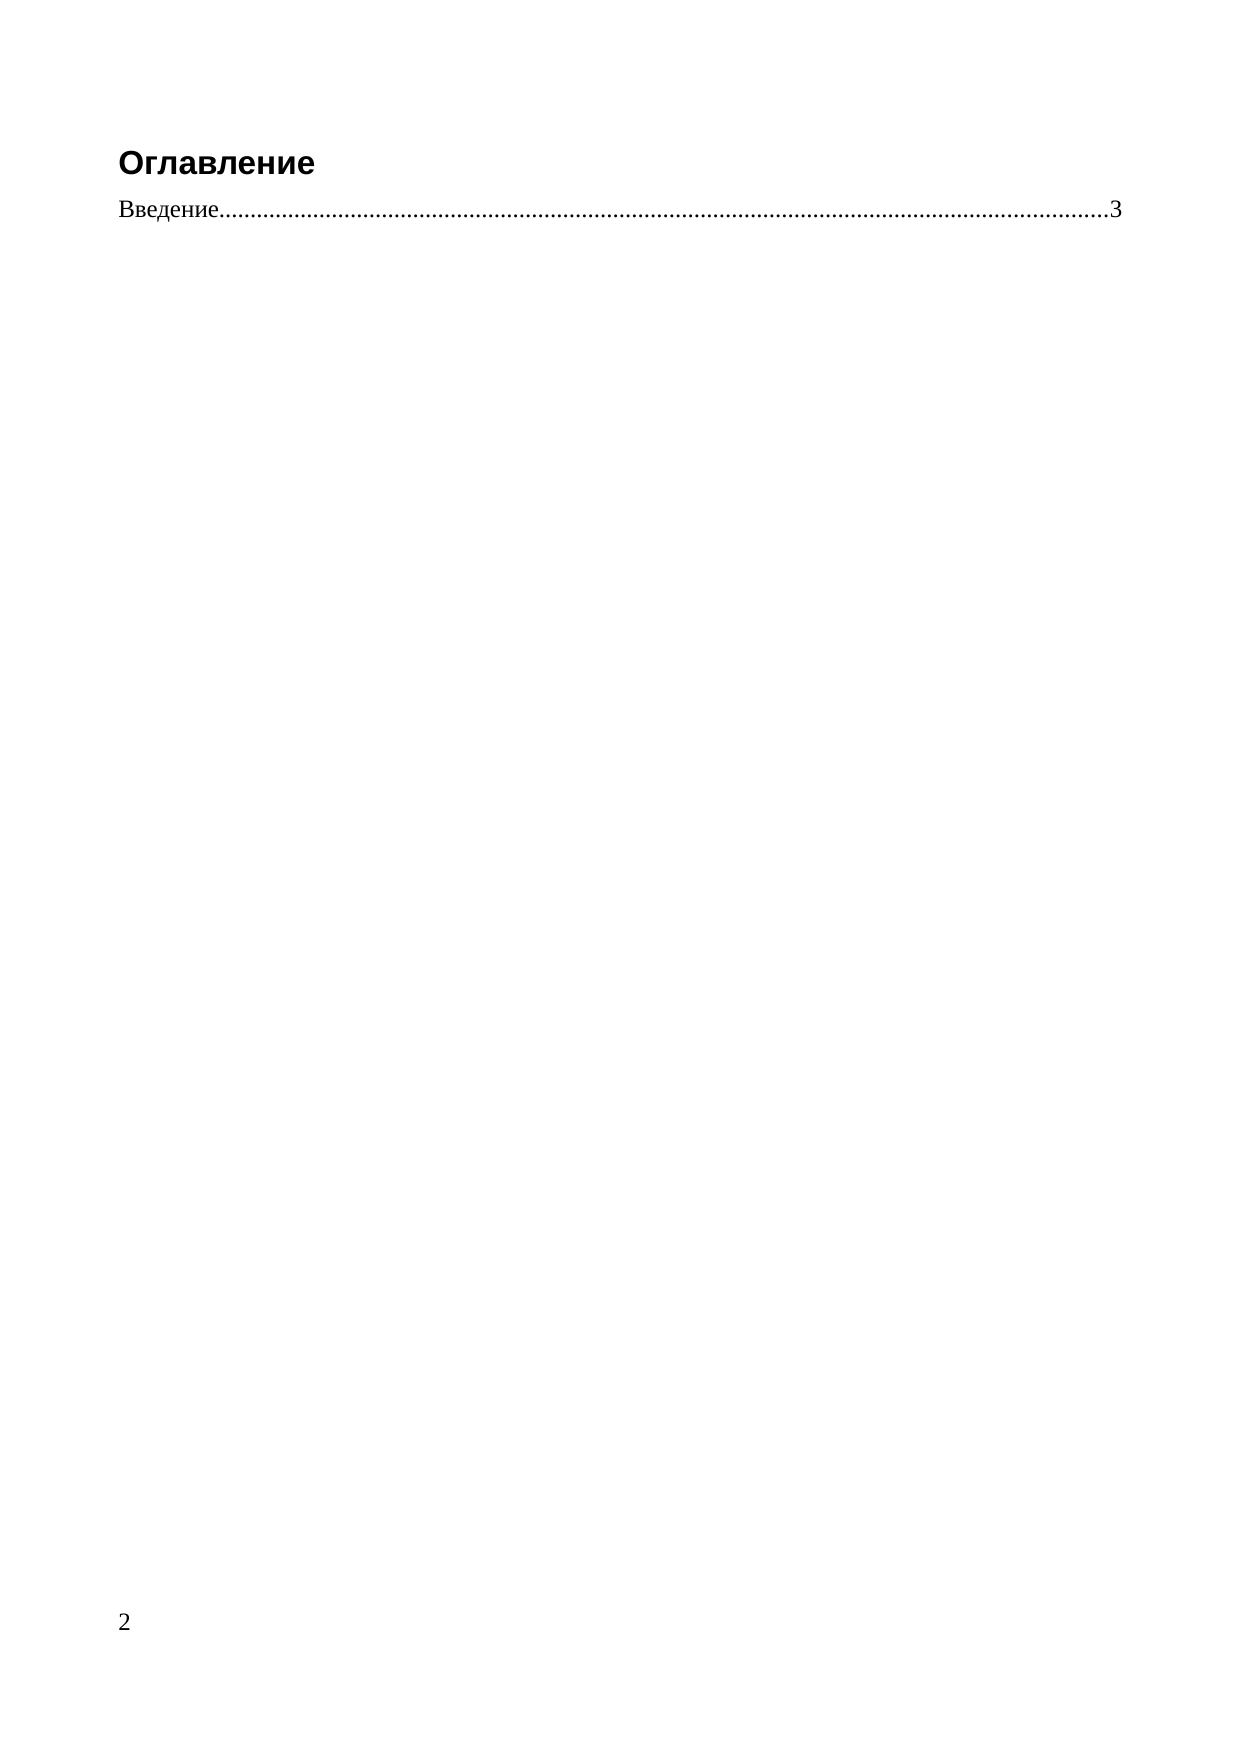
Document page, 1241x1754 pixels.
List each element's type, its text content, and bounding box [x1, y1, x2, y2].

subtitle Оглавление [118, 143, 1122, 182]
text Введение 3 [118, 194, 1122, 223]
